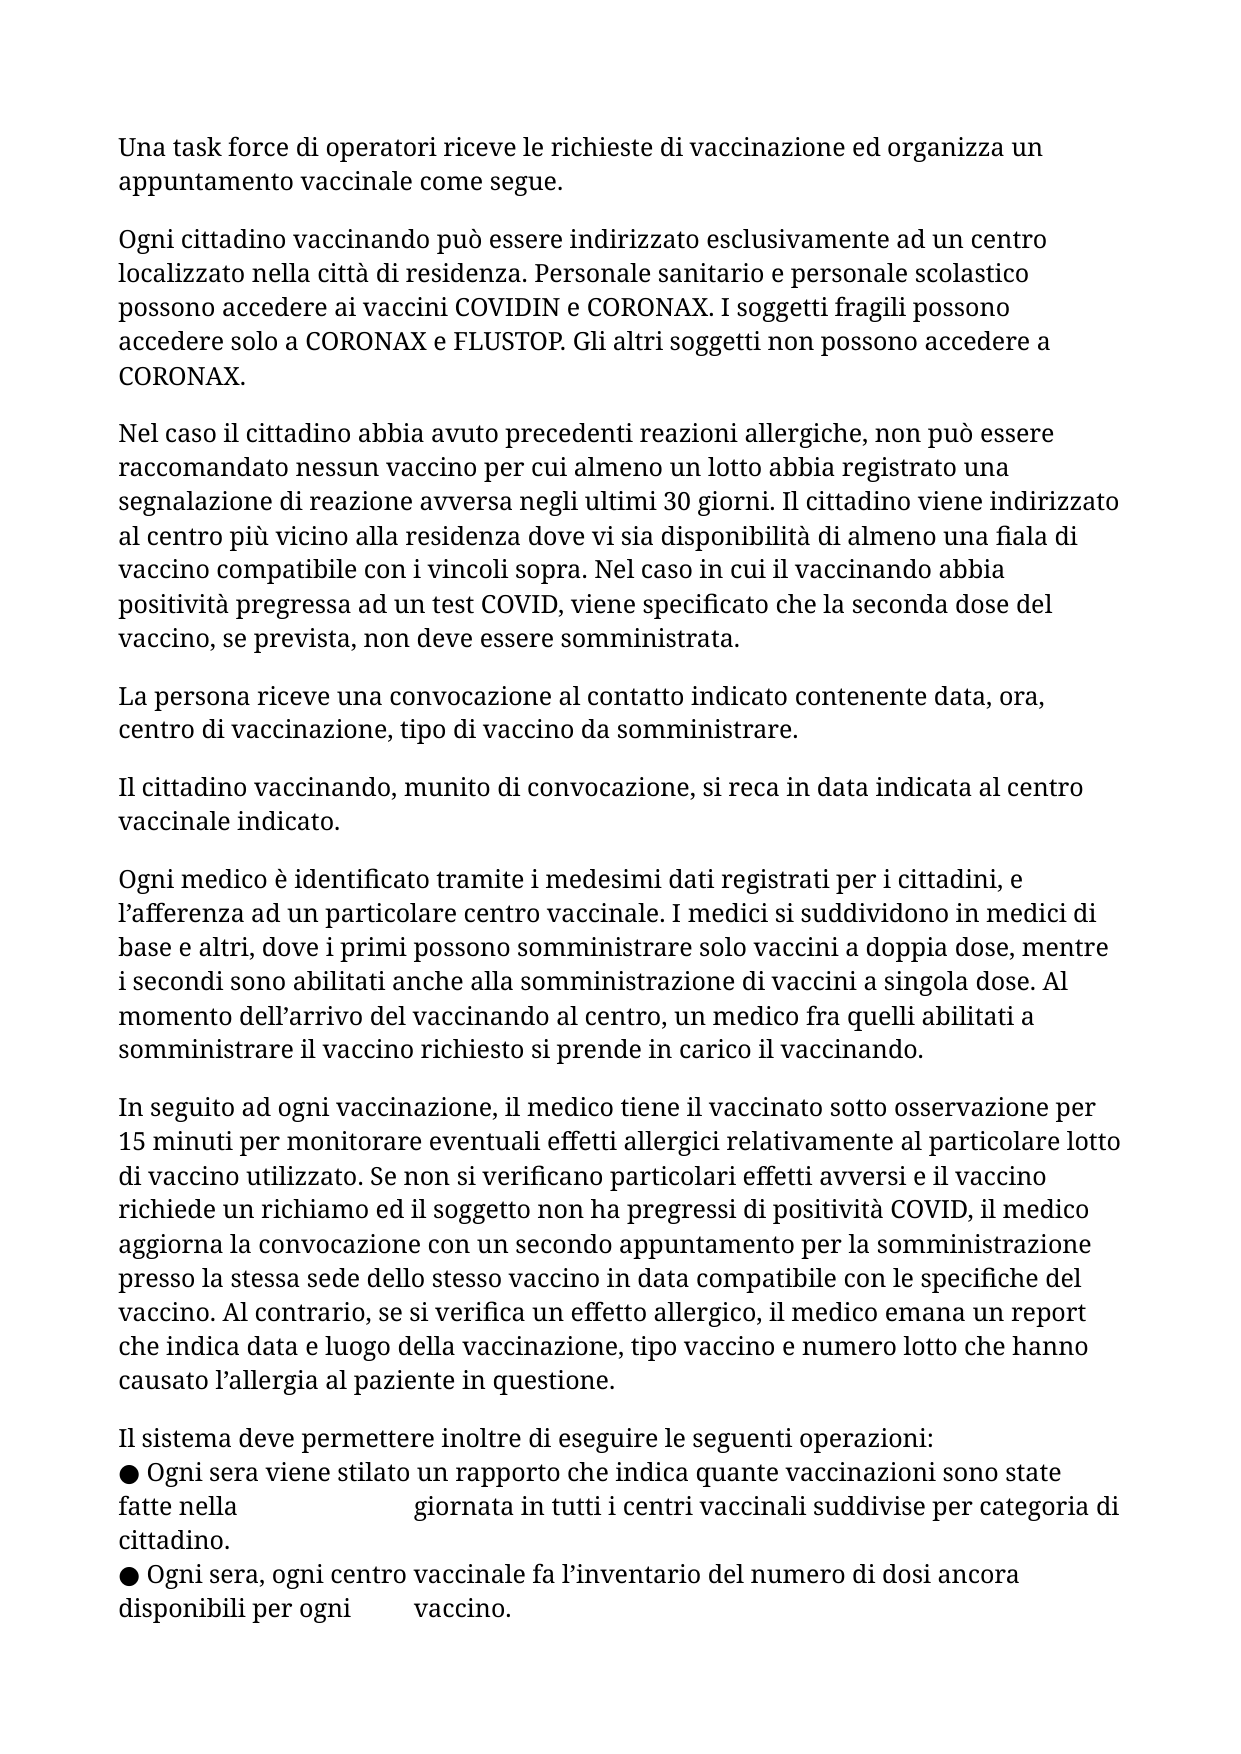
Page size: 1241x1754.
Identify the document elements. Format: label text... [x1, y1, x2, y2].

text La persona riceve una convocazione al contatto indicato contenente data, ora, centro di vaccinazione, tipo di vaccino da somministrare. [118, 678, 1122, 746]
text Il cittadino vaccinando, munito di convocazione, si reca in data indicata al centro vaccinale indicato. [118, 770, 1122, 838]
text Ogni cittadino vaccinando può essere indirizzato esclusivamente ad un centro localizzato nella città di residenza. Personale sanitario e personale scolastico possono accedere ai vaccini COVIDIN e CORONAX. I soggetti fragili possono accedere solo a CORONAX e FLUSTOP. Gli altri soggetti non possono accedere a CORONAX. [118, 222, 1122, 392]
text In seguito ad ogni vaccinazione, il medico tiene il vaccinato sotto osservazione per 15 minuti per monitorare eventuali effetti allergici relativamente al particolare lotto di vaccino utilizzato. Se non si verificano particolari effetti avversi e il vaccino richiede un richiamo ed il soggetto non ha pregressi di positività COVID, il medico aggiorna la convocazione con un secondo appuntamento per la somministrazione presso la stessa sede dello stesso vaccino in data compatibile con le specifiche del vaccino. Al contrario, se si verifica un effetto allergico, il medico emana un report che indica data e luogo della vaccinazione, tipo vaccino e numero lotto che hanno causato l’allergia al paziente in questione. [118, 1090, 1122, 1397]
text Il sistema deve permettere inoltre di eseguire le seguenti operazioni: ● Ogni sera viene stilato un rapporto che indica quante vaccinazioni sono state fatte nella giornata in tutti i centri vaccinali suddivise per categoria di cittadino. ● Ogni sera, ogni centro vaccinale fa l’inventario del numero di dosi ancora disponibili per ogni vaccino. [118, 1420, 1122, 1625]
text Ogni medico è identificato tramite i medesimi dati registrati per i cittadini, e l’afferenza ad un particolare centro vaccinale. I medici si suddividono in medici di base e altri, dove i primi possono somministrare solo vaccini a doppia dose, mentre i secondi sono abilitati anche alla somministrazione di vaccini a singola dose. Al momento dell’arrivo del vaccinando al centro, un medico fra quelli abilitati a somministrare il vaccino richiesto si prende in carico il vaccinando. [118, 862, 1122, 1066]
text Una task force di operatori riceve le richieste di vaccinazione ed organizza un appuntamento vaccinale come segue. [118, 130, 1122, 198]
text Nel caso il cittadino abbia avuto precedenti reazioni allergiche, non può essere raccomandato nessun vaccino per cui almeno un lotto abbia registrato una segnalazione di reazione avversa negli ultimi 30 giorni. Il cittadino viene indirizzato al centro più vicino alla residenza dove vi sia disponibilità di almeno una fiala di vaccino compatibile con i vincoli sopra. Nel caso in cui il vaccinando abbia positività pregressa ad un test COVID, viene specificato che la seconda dose del vaccino, se prevista, non deve essere somministrata. [118, 416, 1122, 654]
